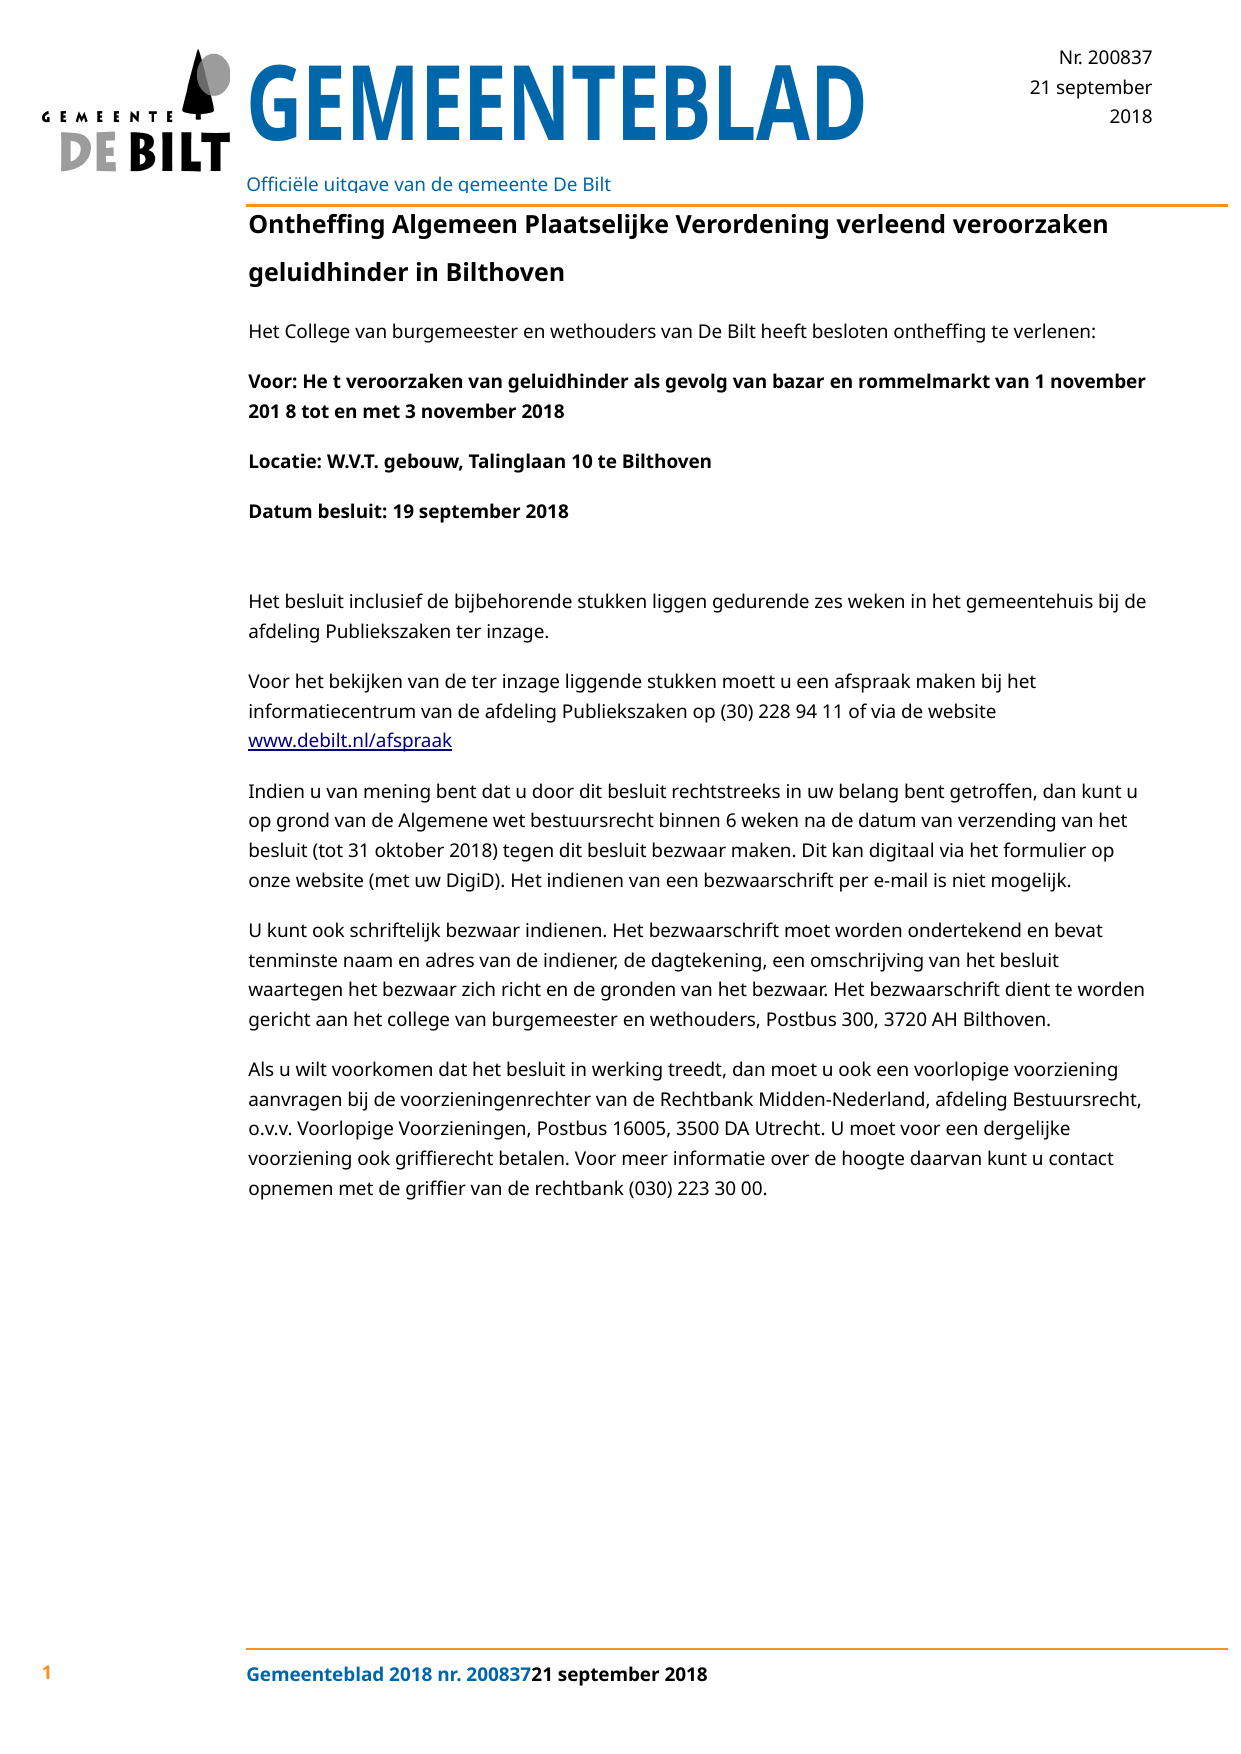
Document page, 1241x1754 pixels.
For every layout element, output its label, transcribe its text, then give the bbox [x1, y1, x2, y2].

text Indien u van mening bent dat u door dit besluit rechtstreeks in uw belang bent getroffen, dan kunt u op grond van de Algemene wet bestuursrecht binnen 6 weken na de datum van verzending van het besluit (tot 31 oktober 2018) tegen dit besluit bezwaar maken. Dit kan digitaal via het formulier op onze website (met uw DigiD). Het indienen van een bezwaarschrift per e-mail is niet mogelijk. [248, 778, 1152, 892]
text Ontheffing Algemeen Plaatselijke Verordening verleend veroorzaken geluidhinder in Bilthoven [248, 207, 1152, 288]
text Datum besluit: 19 september 2018 [248, 499, 1152, 524]
picture [41, 47, 231, 172]
text Voor: He t veroorzaken van geluidhinder als gevolg van bazar en rommelmarkt van 1 november 201 8 tot en met 3 november 2018 [248, 368, 1152, 424]
text Voor het bekijken van de ter inzage liggende stukken moett u een afspraak maken bij het informatiecentrum van de afdeling Publiekszaken op (30) 228 94 11 of via de website www.debilt.nl/afspraak [248, 668, 1152, 753]
text Het College van burgemeester en wethouders van De Bilt heeft besloten ontheffing te verlenen: [248, 318, 1152, 344]
text Als u wilt voorkomen dat het besluit in werking treedt, dan moet u ook een voorlopige voorziening aanvragen bij de voorzieningenrechter van de Rechtbank Midden-Nederland, afdeling Bestuursrecht, o.v.v. Voorlopige Voorzieningen, Postbus 16005, 3500 DA Utrecht. U moet voor een dergelijke voorziening ook griffierecht betalen. Voor meer informatie over de hoogte daarvan kunt u contact opnemen met de griffier van de rechtbank (030) 223 30 00. [248, 1056, 1152, 1200]
text U kunt ook schriftelijk bezwaar indienen. Het bezwaarschrift moet worden ondertekend en bevat tenminste naam en adres van de indiener, de dagtekening, een omschrijving van het besluit waartegen het bezwaar zich richt en de gronden van het bezwaar. Het bezwaarschrift dient te worden gericht aan het college van burgemeester en wethouders, Postbus 300, 3720 AH Bilthoven. [248, 917, 1152, 1032]
text Locatie: W.V.T. gebouw, Talinglaan 10 te Bilthoven [248, 448, 1152, 474]
text Het besluit inclusief de bijbehorende stukken liggen gedurende zes weken in het gemeentehuis bij de afdeling Publiekszaken ter inzage. [248, 588, 1152, 644]
